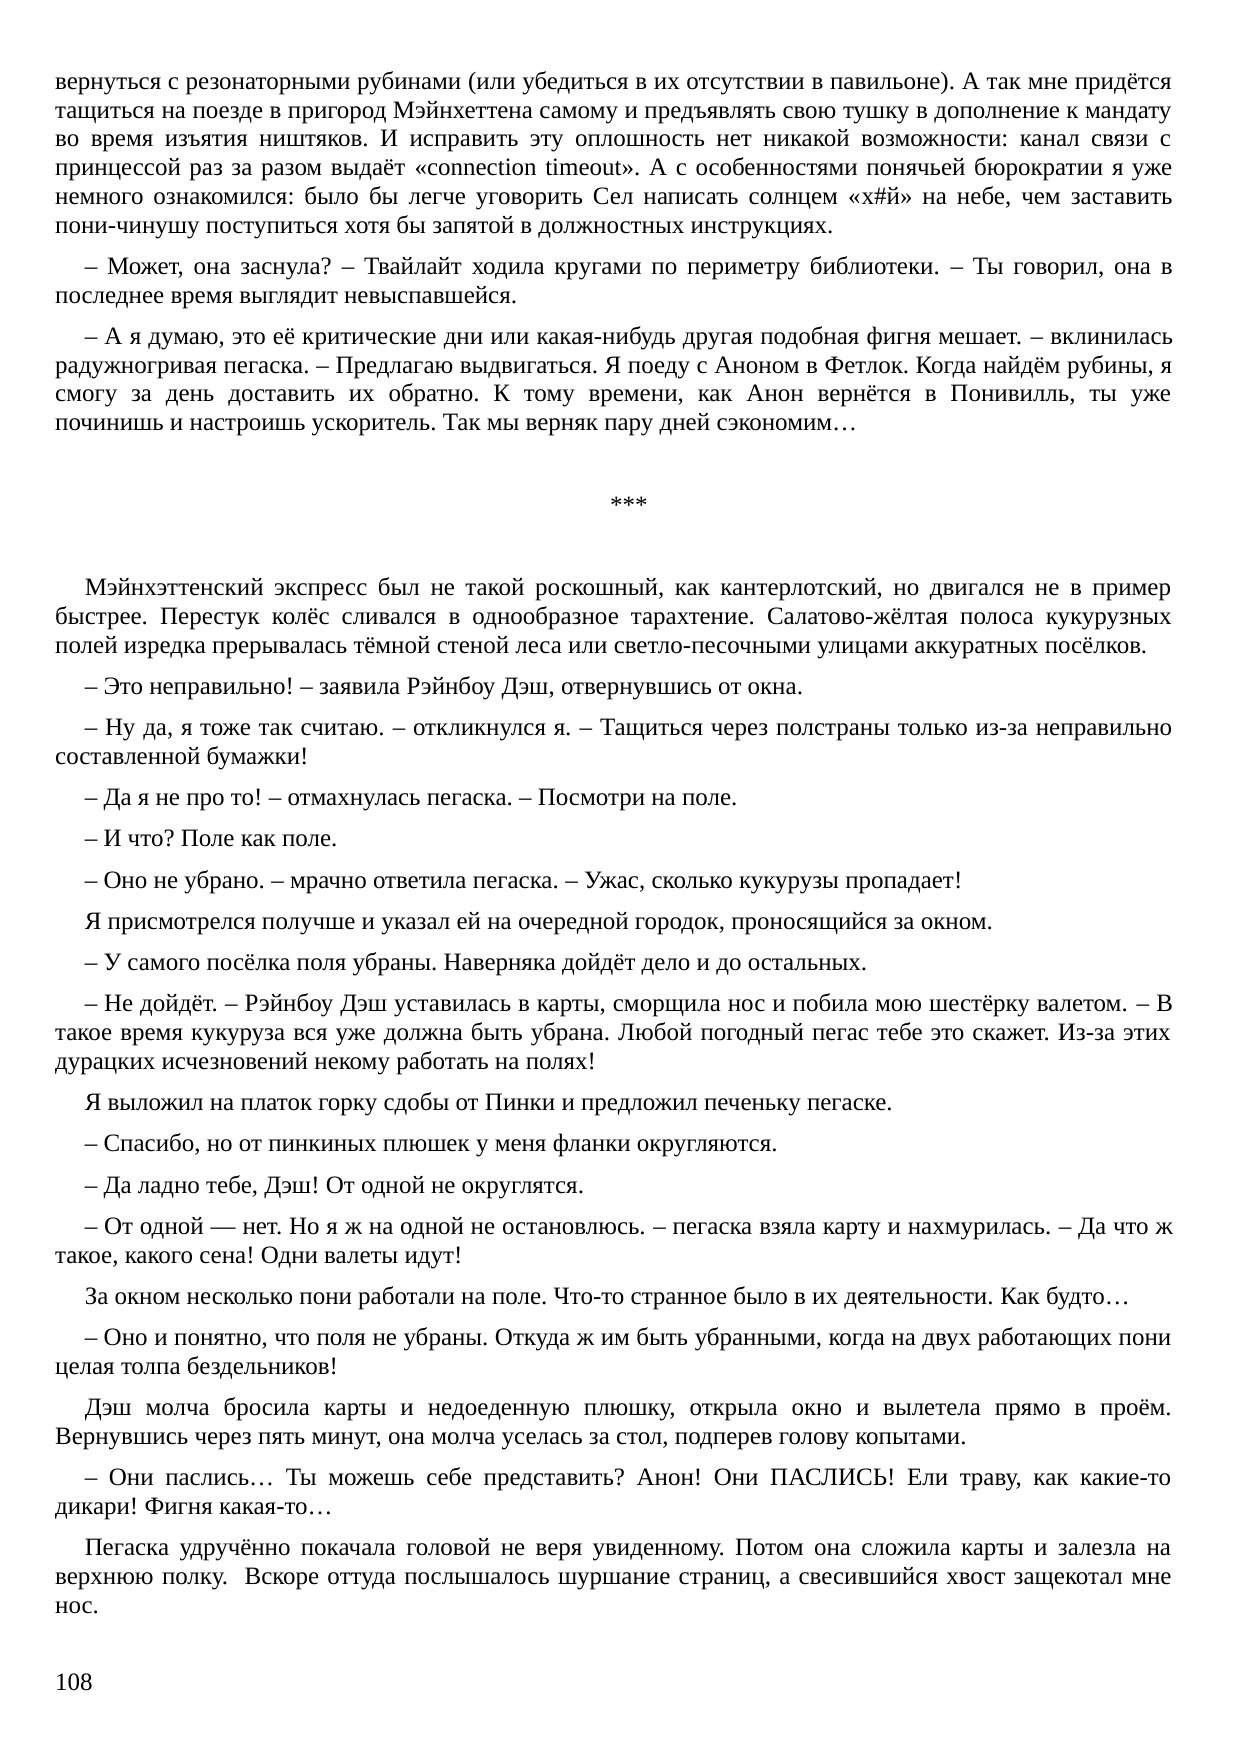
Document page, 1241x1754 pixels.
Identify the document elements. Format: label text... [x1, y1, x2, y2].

text – А я думаю, это её критические дни или какая-нибудь другая подобная фигня мешает. – вклинилась радужногривая пегаска. – Предлагаю выдвигаться. Я поеду с Аноном в Фетлок. Когда найдём рубины, я смогу за день доставить их обратно. К тому времени, как Анон вернётся в Понивилль, ты уже починишь и настроишь ускоритель. Так мы верняк пару дней сэкономим… [55, 321, 1173, 436]
text – От одной — нет. Но я ж на одной не остановлюсь. – пегаска взяла карту и нахмурилась. – Да что ж такое, какого сена! Одни валеты идут! [55, 1211, 1173, 1268]
text Я выложил на платок горку сдобы от Пинки и предложил печеньку пегаске. [55, 1087, 1173, 1116]
text Мэйнхэттенский экспресс был не такой роскошный, как кантерлотский, но двигался не в пример быстрее. Перестук колёс сливался в однообразное тарахтение. Салатово-жёлтая полоса кукурузных полей изредка прерывалась тёмной стеной леса или светло-песочными улицами аккуратных посёлков. [55, 572, 1173, 658]
text – Ну да, я тоже так считаю. – откликнулся я. – Тащиться через полстраны только из-за неправильно составленной бумажки! [55, 712, 1173, 770]
text – Это неправильно! – заявила Рэйнбоу Дэш, отвернувшись от окна. [55, 671, 1173, 700]
text – Спасибо, но от пинкиных плюшек у меня фланки округляются. [55, 1128, 1173, 1157]
text – Оно и понятно, что поля не убраны. Откуда ж им быть убранными, когда на двух работающих пони целая толпа бездельников! [55, 1322, 1173, 1380]
text вернуться с резонаторными рубинами (или убедиться в их отсутствии в павильоне). А так мне придётся тащиться на поезде в пригород Мэйнхеттена самому и предъявлять свою тушку в дополнение к мандату во время изъятия ништяков. И исправить эту оплошность нет никакой возможности: канал связи с принцессой раз за разом выдаёт «connection timeout». А с особенностями понячьей бюрократии я уже немного ознакомился: было бы легче уговорить Сел написать солнцем «х#й» на небе, чем заставить пони-чинушу поступиться хотя бы запятой в должностных инструкциях. [55, 66, 1173, 238]
text – У самого посёлка поля убраны. Наверняка дойдёт дело и до остальных. [55, 947, 1173, 976]
text Дэш молча бросила карты и недоеденную плюшку, открыла окно и вылетела прямо в проём. Вернувшись через пять минут, она молча уселась за стол, подперев голову копытами. [55, 1392, 1173, 1450]
text – Не дойдёт. – Рэйнбоу Дэш уставилась в карты, сморщила нос и побила мою шестёрку валетом. – В такое время кукуруза вся уже должна быть убрана. Любой погодный пегас тебе это скажет. Из-за этих дурацких исчезновений некому работать на полях! [55, 988, 1173, 1075]
text За окном несколько пони работали на поле. Что-то странное было в их деятельности. Как будто… [55, 1281, 1173, 1310]
text – Да я не про то! – отмахнулась пегаска. – Посмотри на поле. [55, 782, 1173, 811]
text Пегаска удручённо покачала головой не веря увиденному. Потом она сложила карты и залезла на верхнюю полку. Вскоре оттуда послышалось шуршание страниц, а свесившийся хвост защекотал мне нос. [55, 1532, 1173, 1618]
text Я присмотрелся получше и указал ей на очередной городок, проносящийся за окном. [55, 906, 1173, 935]
text – И что? Поле как поле. [55, 823, 1173, 852]
text – Они паслись… Ты можешь себе представить? Анон! Они ПАСЛИСЬ! Ели траву, как какие-то дикари! Фигня какая-то… [55, 1462, 1173, 1520]
text – Да ладно тебе, Дэш! От одной не округлятся. [55, 1170, 1173, 1198]
text – Оно не убрано. – мрачно ответила пегаска. – Ужас, сколько кукурузы пропадает! [55, 865, 1173, 893]
text – Может, она заснула? – Твайлайт ходила кругами по периметру библиотеки. – Ты говорил, она в последнее время выглядит невыспавшейся. [55, 251, 1173, 308]
text *** [55, 490, 1173, 518]
